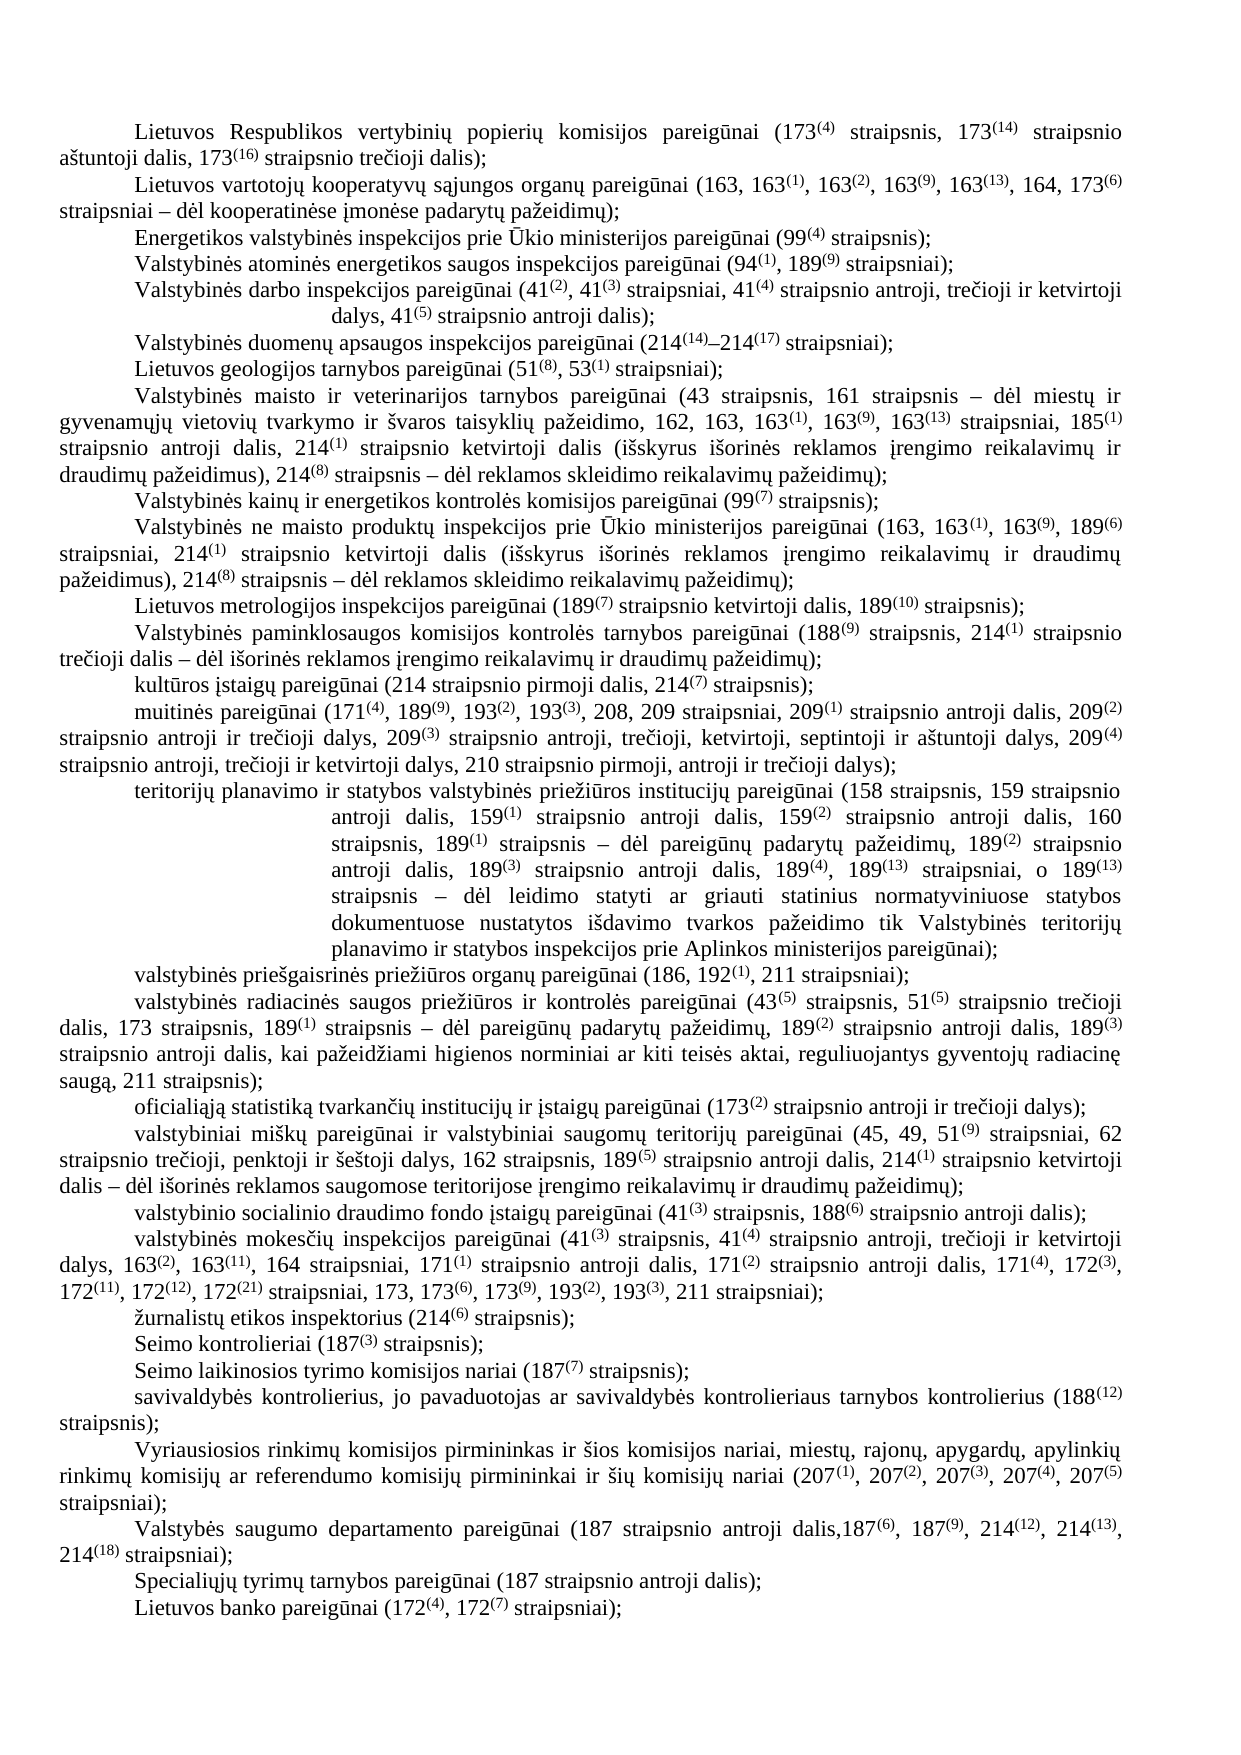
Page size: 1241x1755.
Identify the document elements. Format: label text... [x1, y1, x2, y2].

text Valstybinės paminklosaugos komisijos kontrolės tarnybos pareigūnai (188(9) straipsnis, 214(1) straipsnio trečioji dalis – dėl išorinės reklamos įrengimo reikalavimų ir draudimų pažeidimų); [59, 619, 1122, 672]
text Valstybinės maisto ir veterinarijos tarnybos pareigūnai (43 straipsnis, 161 straipsnis – dėl miestų ir gyvenamųjų vietovių tvarkymo ir švaros taisyklių pažeidimo, 162, 163, 163(1), 163(9), 163(13) straipsniai, 185(1) straipsnio antroji dalis, 214(1) straipsnio ketvirtoji dalis (išskyrus išorinės reklamos įrengimo reikalavimų ir draudimų pažeidimus), 214(8) straipsnis – dėl reklamos skleidimo reikalavimų pažeidimų); [59, 382, 1122, 487]
text teritorijų planavimo ir statybos valstybinės priežiūros institucijų pareigūnai (158 straipsnis, 159 straipsnio antroji dalis, 159(1) straipsnio antroji dalis, 159(2) straipsnio antroji dalis, 160 straipsnis, 189(1) straipsnis – dėl pareigūnų padarytų pažeidimų, 189(2) straipsnio antroji dalis, 189(3) straipsnio antroji dalis, 189(4), 189(13) straipsniai, o 189(13) straipsnis – dėl leidimo statyti ar griauti statinius normatyviniuose statybos dokumentuose nustatytos išdavimo tvarkos pažeidimo tik Valstybinės teritorijų planavimo ir statybos inspekcijos prie Aplinkos ministerijos pareigūnai); [134, 777, 1122, 961]
text oficialiąją statistiką tvarkančių institucijų ir įstaigų pareigūnai (173(2) straipsnio antroji ir trečioji dalys); [59, 1093, 1122, 1119]
text Valstybės saugumo departamento pareigūnai (187 straipsnio antroji dalis,187(6), 187(9), 214(12), 214(13), 214(18) straipsniai); [59, 1515, 1122, 1568]
text Lietuvos metrologijos inspekcijos pareigūnai (189(7) straipsnio ketvirtoji dalis, 189(10) straipsnis); [59, 592, 1122, 619]
text Valstybinės duomenų apsaugos inspekcijos pareigūnai (214(14)–214(17) straipsniai); [59, 329, 1122, 355]
text Vyriausiosios rinkimų komisijos pirmininkas ir šios komisijos nariai, miestų, rajonų, apygardų, apylinkių rinkimų komisijų ar referendumo komisijų pirmininkai ir šių komisijų nariai (207(1), 207(2), 207(3), 207(4), 207(5) straipsniai); [59, 1436, 1122, 1515]
text valstybinės radiacinės saugos priežiūros ir kontrolės pareigūnai (43(5) straipsnis, 51(5) straipsnio trečioji dalis, 173 straipsnis, 189(1) straipsnis – dėl pareigūnų padarytų pažeidimų, 189(2) straipsnio antroji dalis, 189(3) straipsnio antroji dalis, kai pažeidžiami higienos norminiai ar kiti teisės aktai, reguliuojantys gyventojų radiacinę saugą, 211 straipsnis); [59, 988, 1122, 1093]
text valstybinės mokesčių inspekcijos pareigūnai (41(3) straipsnis, 41(4) straipsnio antroji, trečioji ir ketvirtoji dalys, 163(2), 163(11), 164 straipsniai, 171(1) straipsnio antroji dalis, 171(2) straipsnio antroji dalis, 171(4), 172(3), 172(11), 172(12), 172(21) straipsniai, 173, 173(6), 173(9), 193(2), 193(3), 211 straipsniai); [59, 1225, 1122, 1304]
text valstybinio socialinio draudimo fondo įstaigų pareigūnai (41(3) straipsnis, 188(6) straipsnio antroji dalis); [59, 1199, 1122, 1225]
text Seimo kontrolieriai (187(3) straipsnis); [59, 1330, 1122, 1357]
text žurnalistų etikos inspektorius (214(6) straipsnis); [59, 1304, 1122, 1330]
text Valstybinės darbo inspekcijos pareigūnai (41(2), 41(3) straipsniai, 41(4) straipsnio antroji, trečioji ir ketvirtoji dalys, 41(5) straipsnio antroji dalis); [134, 276, 1122, 329]
text Lietuvos geologijos tarnybos pareigūnai (51(8), 53(1) straipsniai); [59, 355, 1122, 382]
text valstybinės priešgaisrinės priežiūros organų pareigūnai (186, 192(1), 211 straipsniai); [59, 961, 1122, 988]
text muitinės pareigūnai (171(4), 189(9), 193(2), 193(3), 208, 209 straipsniai, 209(1) straipsnio antroji dalis, 209(2) straipsnio antroji ir trečioji dalys, 209(3) straipsnio antroji, trečioji, ketvirtoji, septintoji ir aštuntoji dalys, 209(4) straipsnio antroji, trečioji ir ketvirtoji dalys, 210 straipsnio pirmoji, antroji ir trečioji dalys); [59, 698, 1122, 777]
text Lietuvos vartotojų kooperatyvų sąjungos organų pareigūnai (163, 163(1), 163(2), 163(9), 163(13), 164, 173(6) straipsniai – dėl kooperatinėse įmonėse padarytų pažeidimų); [59, 171, 1122, 223]
text Lietuvos Respublikos vertybinių popierių komisijos pareigūnai (173(4) straipsnis, 173(14) straipsnio aštuntoji dalis, 173(16) straipsnio trečioji dalis); [59, 118, 1122, 171]
text Valstybinės atominės energetikos saugos inspekcijos pareigūnai (94(1), 189(9) straipsniai); [59, 250, 1122, 276]
text kultūros įstaigų pareigūnai (214 straipsnio pirmoji dalis, 214(7) straipsnis); [59, 672, 1122, 698]
text Specialiųjų tyrimų tarnybos pareigūnai (187 straipsnio antroji dalis); [59, 1568, 1122, 1594]
text Energetikos valstybinės inspekcijos prie Ūkio ministerijos pareigūnai (99(4) straipsnis); [59, 223, 1122, 250]
text valstybiniai miškų pareigūnai ir valstybiniai saugomų teritorijų pareigūnai (45, 49, 51(9) straipsniai, 62 straipsnio trečioji, penktoji ir šeštoji dalys, 162 straipsnis, 189(5) straipsnio antroji dalis, 214(1) straipsnio ketvirtoji dalis – dėl išorinės reklamos saugomose teritorijose įrengimo reikalavimų ir draudimų pažeidimų); [59, 1119, 1122, 1199]
text savivaldybės kontrolierius, jo pavaduotojas ar savivaldybės kontrolieriaus tarnybos kontrolierius (188(12) straipsnis); [59, 1383, 1122, 1436]
text Lietuvos banko pareigūnai (172(4), 172(7) straipsniai); [59, 1594, 1122, 1620]
text Seimo laikinosios tyrimo komisijos nariai (187(7) straipsnis); [59, 1357, 1122, 1383]
text Valstybinės kainų ir energetikos kontrolės komisijos pareigūnai (99(7) straipsnis); [59, 487, 1122, 513]
text Valstybinės ne maisto produktų inspekcijos prie Ūkio ministerijos pareigūnai (163, 163(1), 163(9), 189(6) straipsniai, 214(1) straipsnio ketvirtoji dalis (išskyrus išorinės reklamos įrengimo reikalavimų ir draudimų pažeidimus), 214(8) straipsnis – dėl reklamos skleidimo reikalavimų pažeidimų); [59, 513, 1122, 592]
